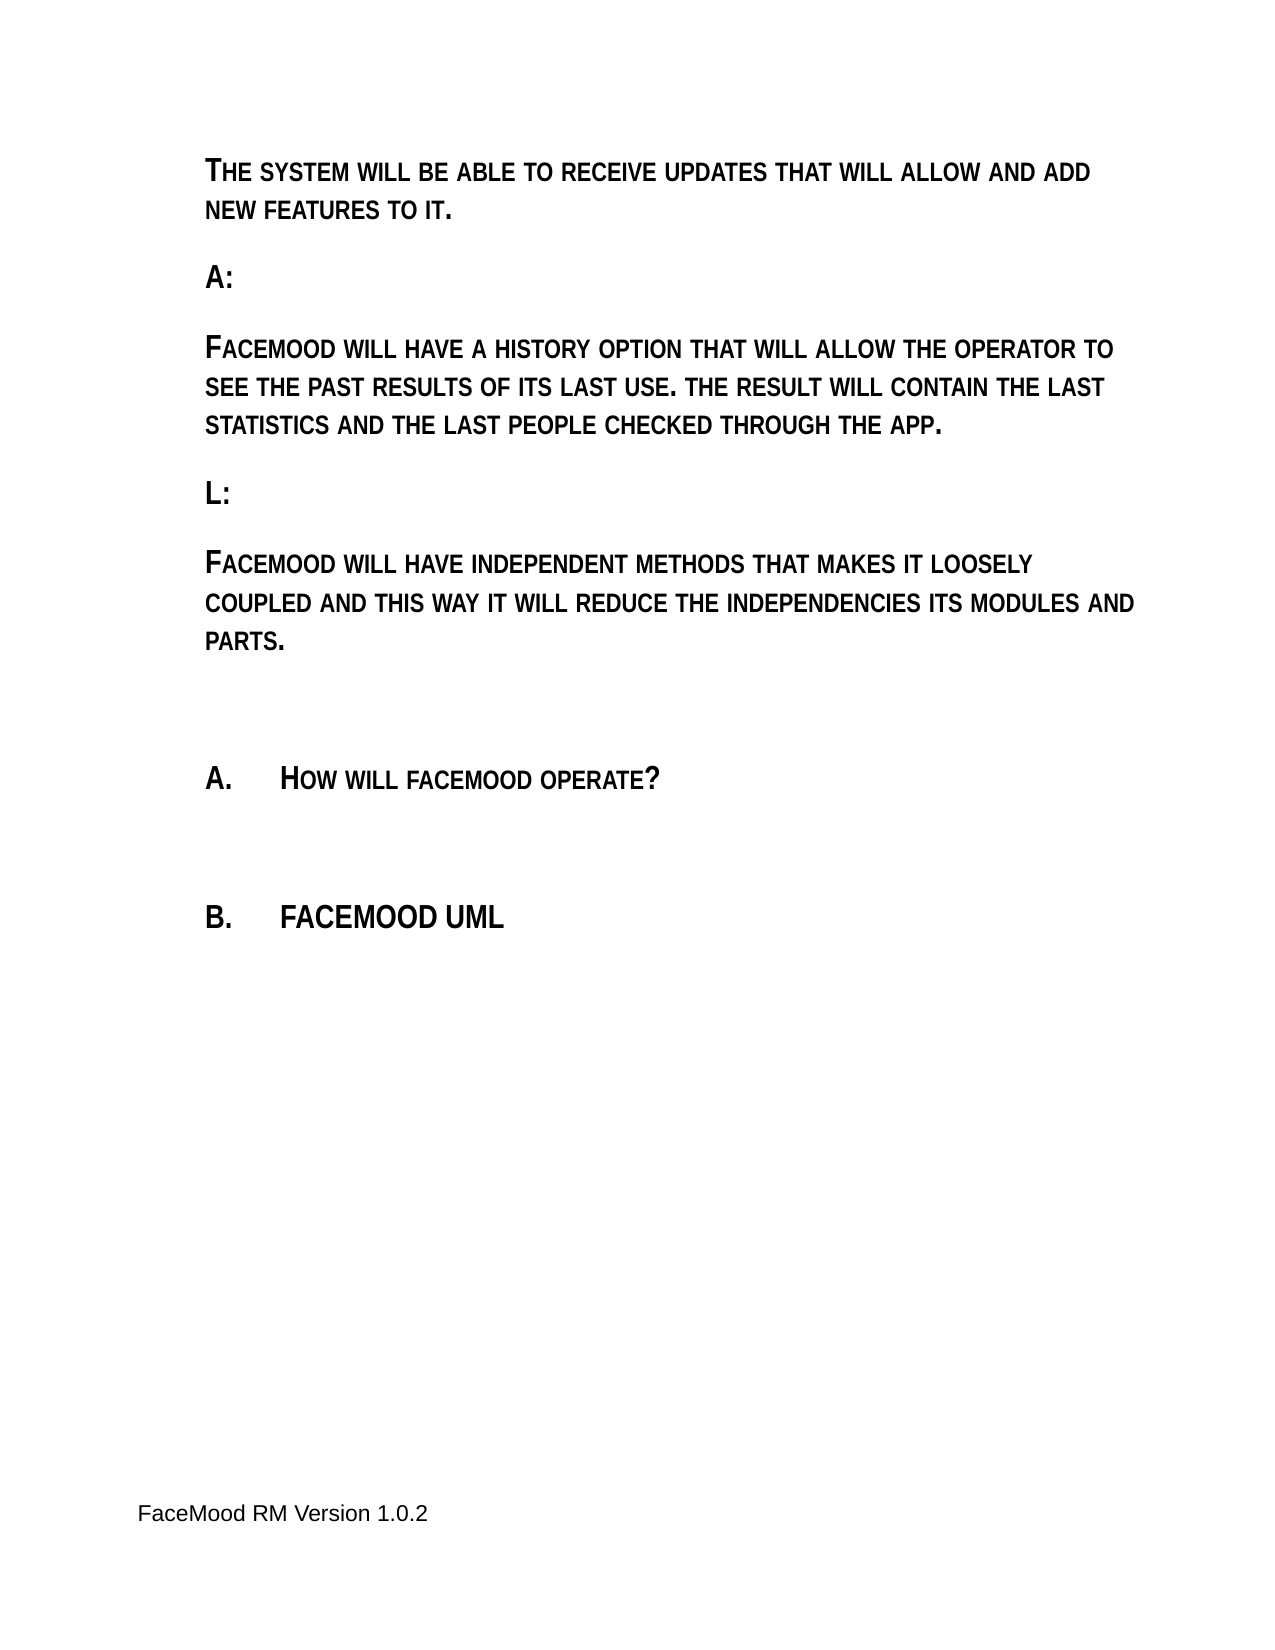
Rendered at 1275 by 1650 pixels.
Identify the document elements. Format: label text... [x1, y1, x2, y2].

list FACEMOOD UML [205, 897, 1138, 935]
list How will facemood operate? [205, 758, 1138, 796]
text Facemood will have a history option that will allow the operator to see the past results of its last use. the result will contain the last statistics and the last people checked through the app. [205, 327, 1138, 442]
text L: [205, 473, 1138, 511]
text Facemood will have independent methods that makes it loosely coupled and this way it will reduce the independencies its modules and parts. [205, 543, 1138, 657]
text A: [205, 258, 1138, 296]
text The system will be able to receive updates that will allow and add new features to it. [205, 150, 1138, 226]
